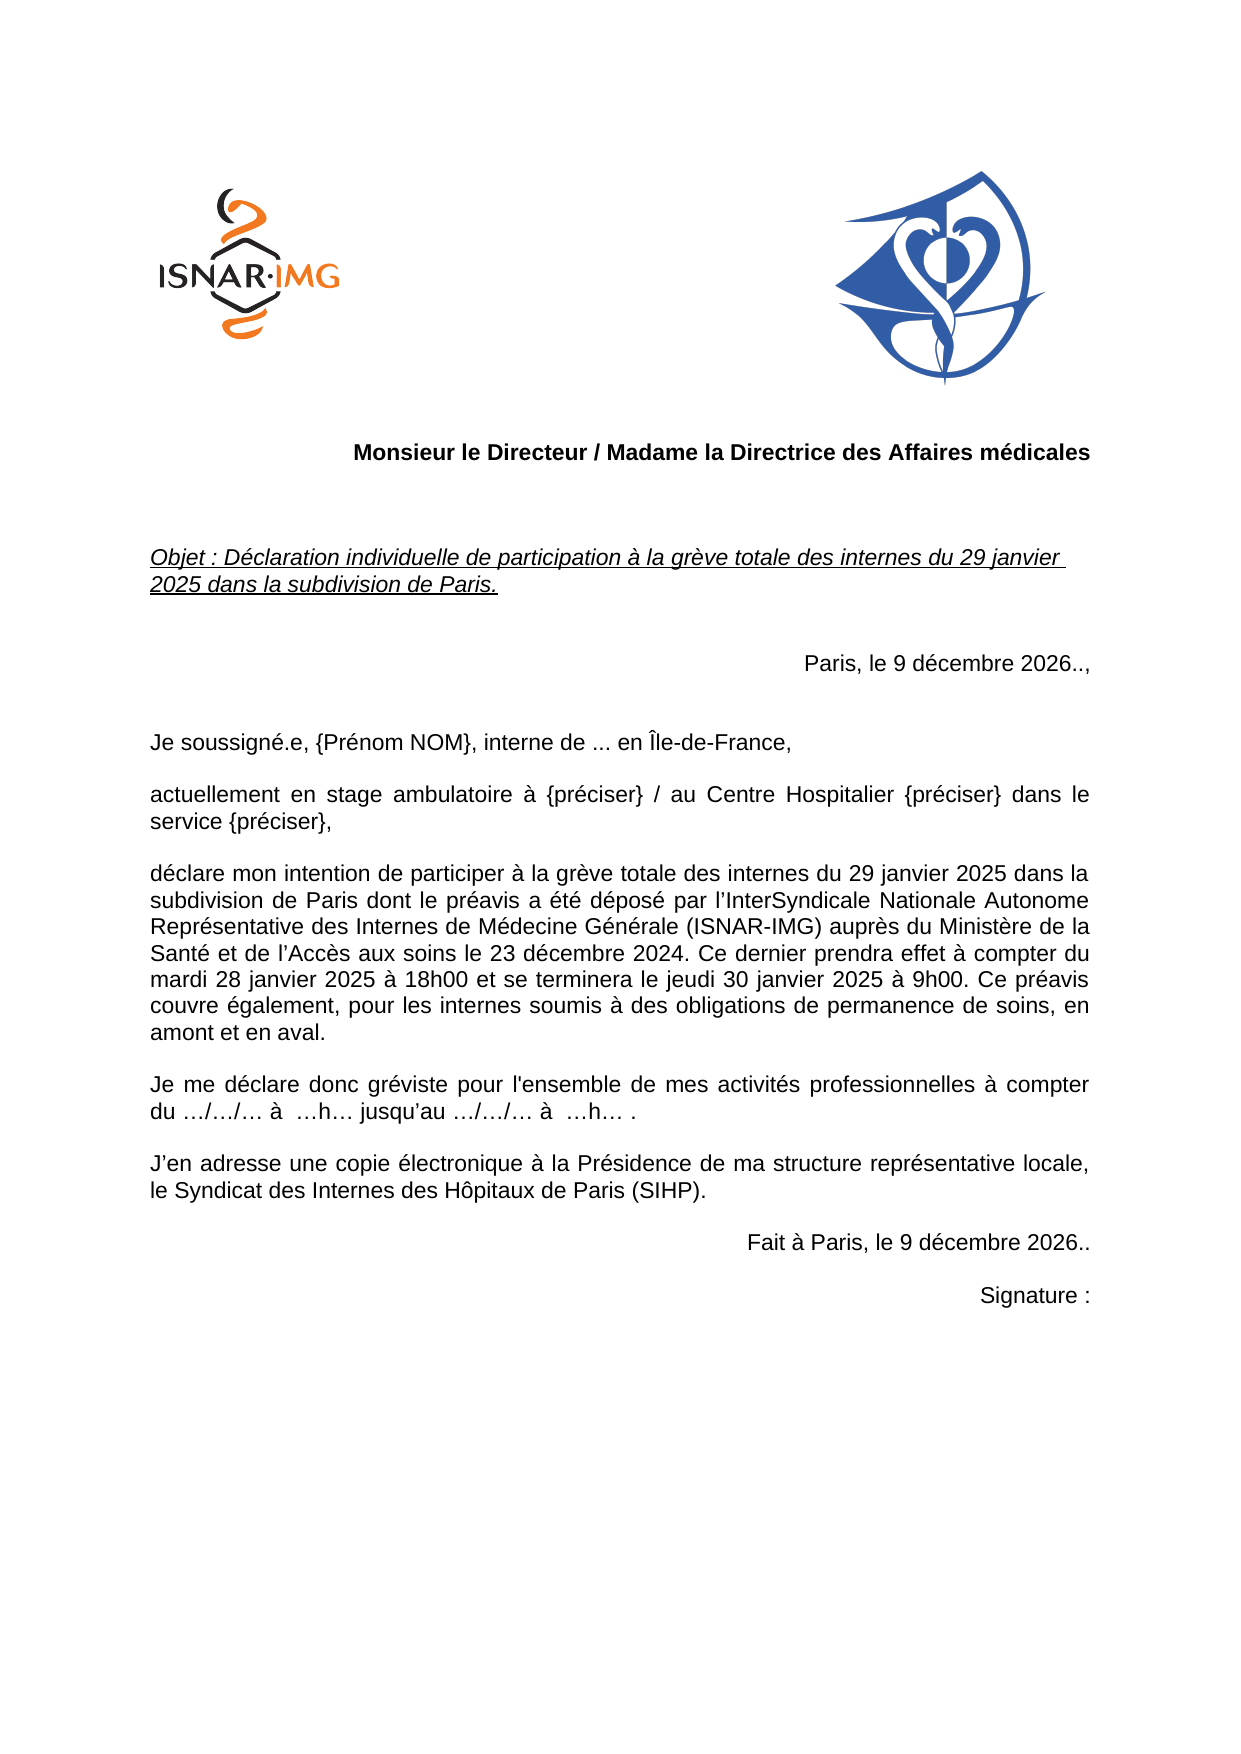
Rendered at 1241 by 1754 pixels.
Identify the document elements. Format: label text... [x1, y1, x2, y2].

text Monsieur le Directeur / Madame la Directrice des Affaires médicales [150, 439, 1091, 465]
text Paris, le ..., [150, 649, 1091, 676]
text Je me déclare donc gréviste pour l'ensemble de mes activités professionnelles à compter du …/…/… à …h… jusqu’au …/…/… à …h… . [150, 1071, 1091, 1124]
text déclare mon intention de participer à la grève totale des internes du 29 janvier 2025 dans la subdivision de Paris dont le préavis a été déposé par l’InterSyndicale Nationale Autonome Représentative des Internes de Médecine Générale (ISNAR-IMG) auprès du Ministère de la Santé et de l’Accès aux soins le 23 décembre 2024. Ce dernier prendra effet à compter du mardi 28 janvier 2025 à 18h00 et se terminera le jeudi 30 janvier 2025 à 9h00. Ce préavis couvre également, pour les internes soumis à des obligations de permanence de soins, en amont et en aval. [150, 860, 1091, 1045]
text actuellement en stage ambulatoire à {préciser} / au Centre Hospitalier {préciser} dans le service {préciser}, [150, 781, 1091, 834]
text Je soussigné.e, {Prénom NOM}, interne de ... en Île-de-France, [150, 729, 1091, 755]
text Objet : Déclaration individuelle de participation à la grève totale des internes du 29 janvier 2025 dans la subdivision de Paris. [150, 544, 1091, 597]
text J’en adresse une copie électronique à la Présidence de ma structure représentative locale, le Syndicat des Internes des Hôpitaux de Paris (SIHP). [150, 1150, 1091, 1203]
text Fait à Paris, le ... [150, 1229, 1091, 1256]
text Signature : [150, 1282, 1091, 1308]
